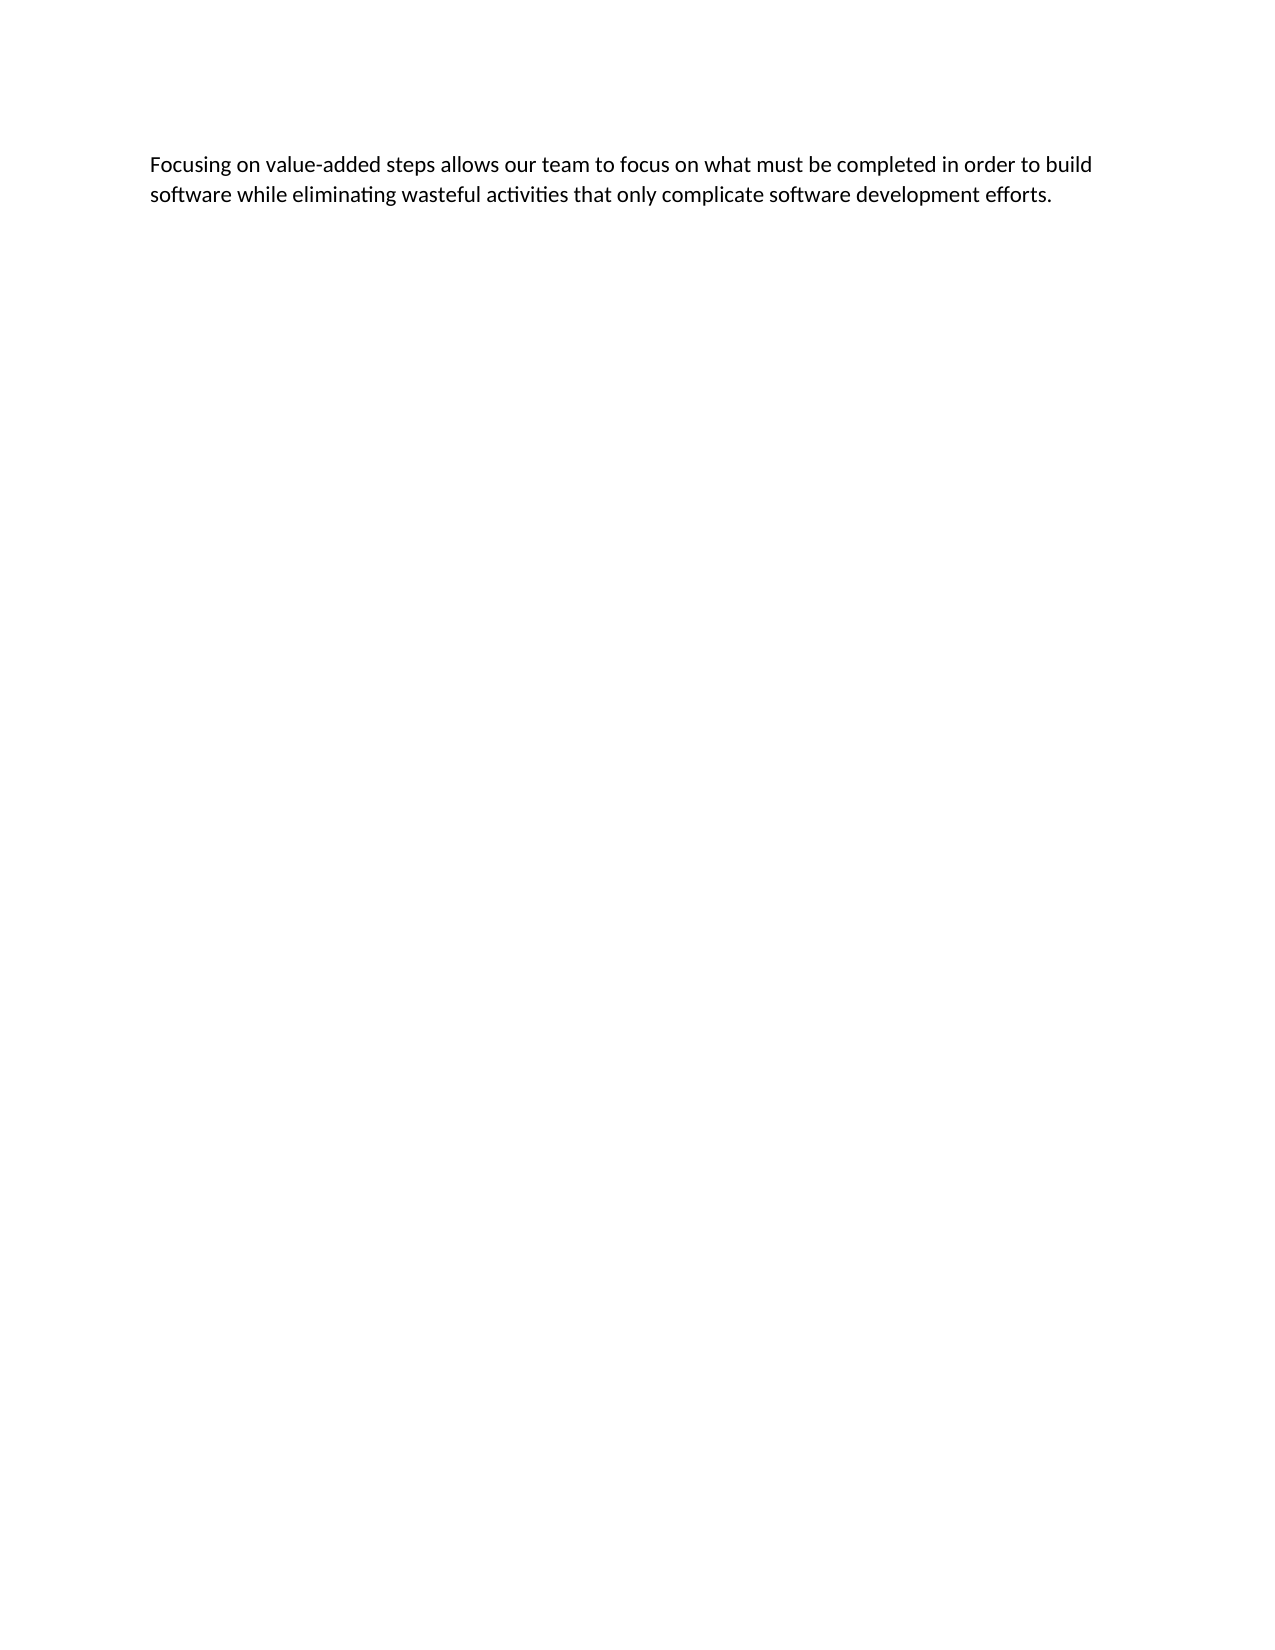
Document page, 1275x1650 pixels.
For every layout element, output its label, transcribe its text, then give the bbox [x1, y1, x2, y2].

text Focusing on value-added steps allows our team to focus on what must be completed in order to build software while eliminating wasteful activities that only complicate software development efforts. [150, 150, 1125, 208]
